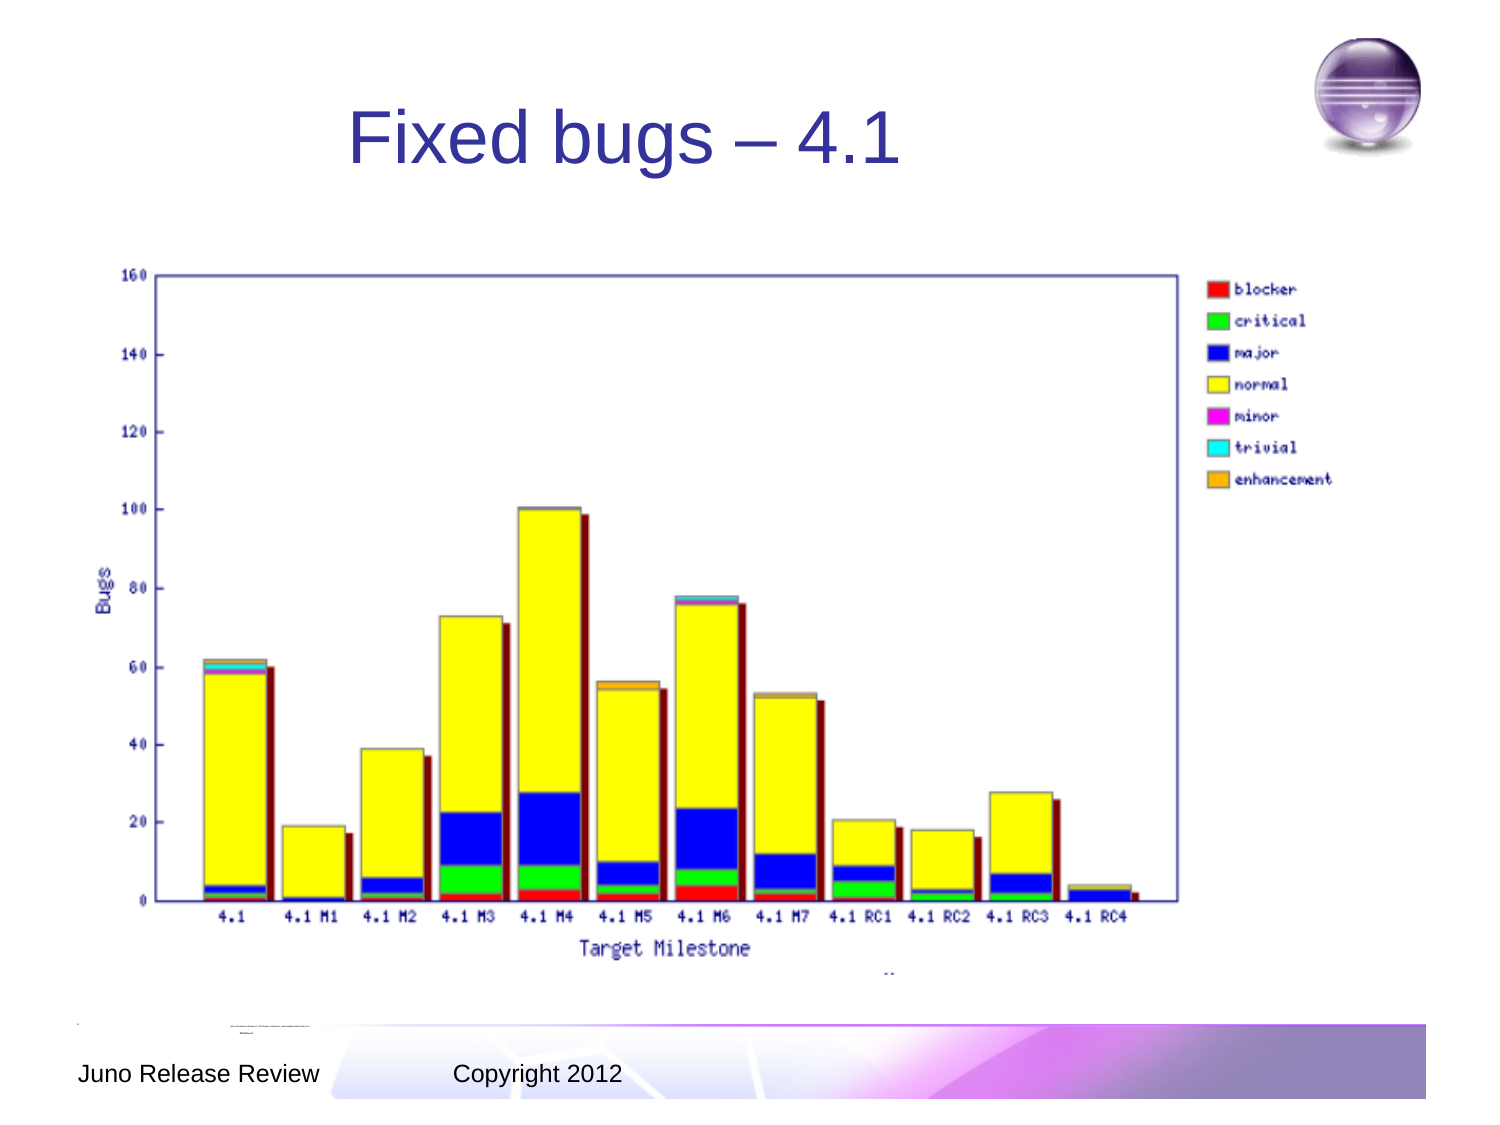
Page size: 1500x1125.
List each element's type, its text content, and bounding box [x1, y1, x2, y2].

picture [81, 251, 1351, 976]
picture [1307, 37, 1426, 157]
picture [225, 1024, 1426, 1099]
title Fixed bugs – 4.1 [74, 45, 1176, 233]
